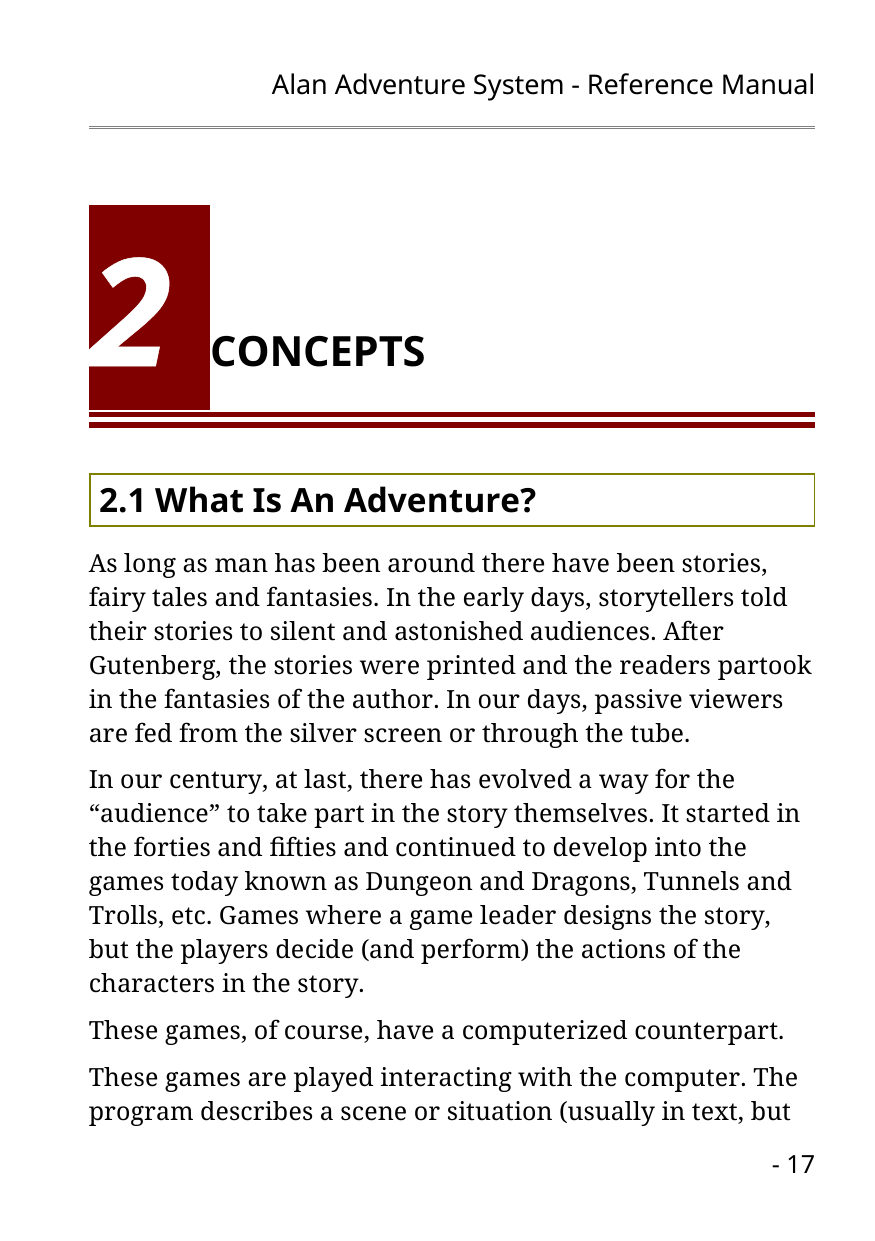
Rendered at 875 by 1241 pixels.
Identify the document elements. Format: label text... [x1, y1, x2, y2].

text These games, of course, have a computerized counterpart. [88, 1013, 815, 1047]
text These games are played interacting with the computer. The program describes a scene or situation (usually in text, but [88, 1060, 815, 1128]
text As long as man has been around there have been stories, fairy tales and fanta­sies. In the early days, storytellers told their stories to silent and astonished audiences. After Gutenberg, the stories were printed and the readers partook in the fantasies of the author. In our days, passive viewers are fed from the sil­ver screen or through the tube. [88, 546, 815, 749]
text In our century, at last, there has evolved a way for the “audience” to take part in the story themselves. It started in the forties and fifties and continued to de­velop into the games today known as Dungeon and Dragons, Tunnels and Trolls, etc. Games where a game leader designs the story, but the players de­cide (and perform) the actions of the characters in the story. [88, 762, 815, 1000]
subtitle What Is An Adventure? [91, 475, 814, 525]
subtitle Concepts [88, 205, 815, 428]
